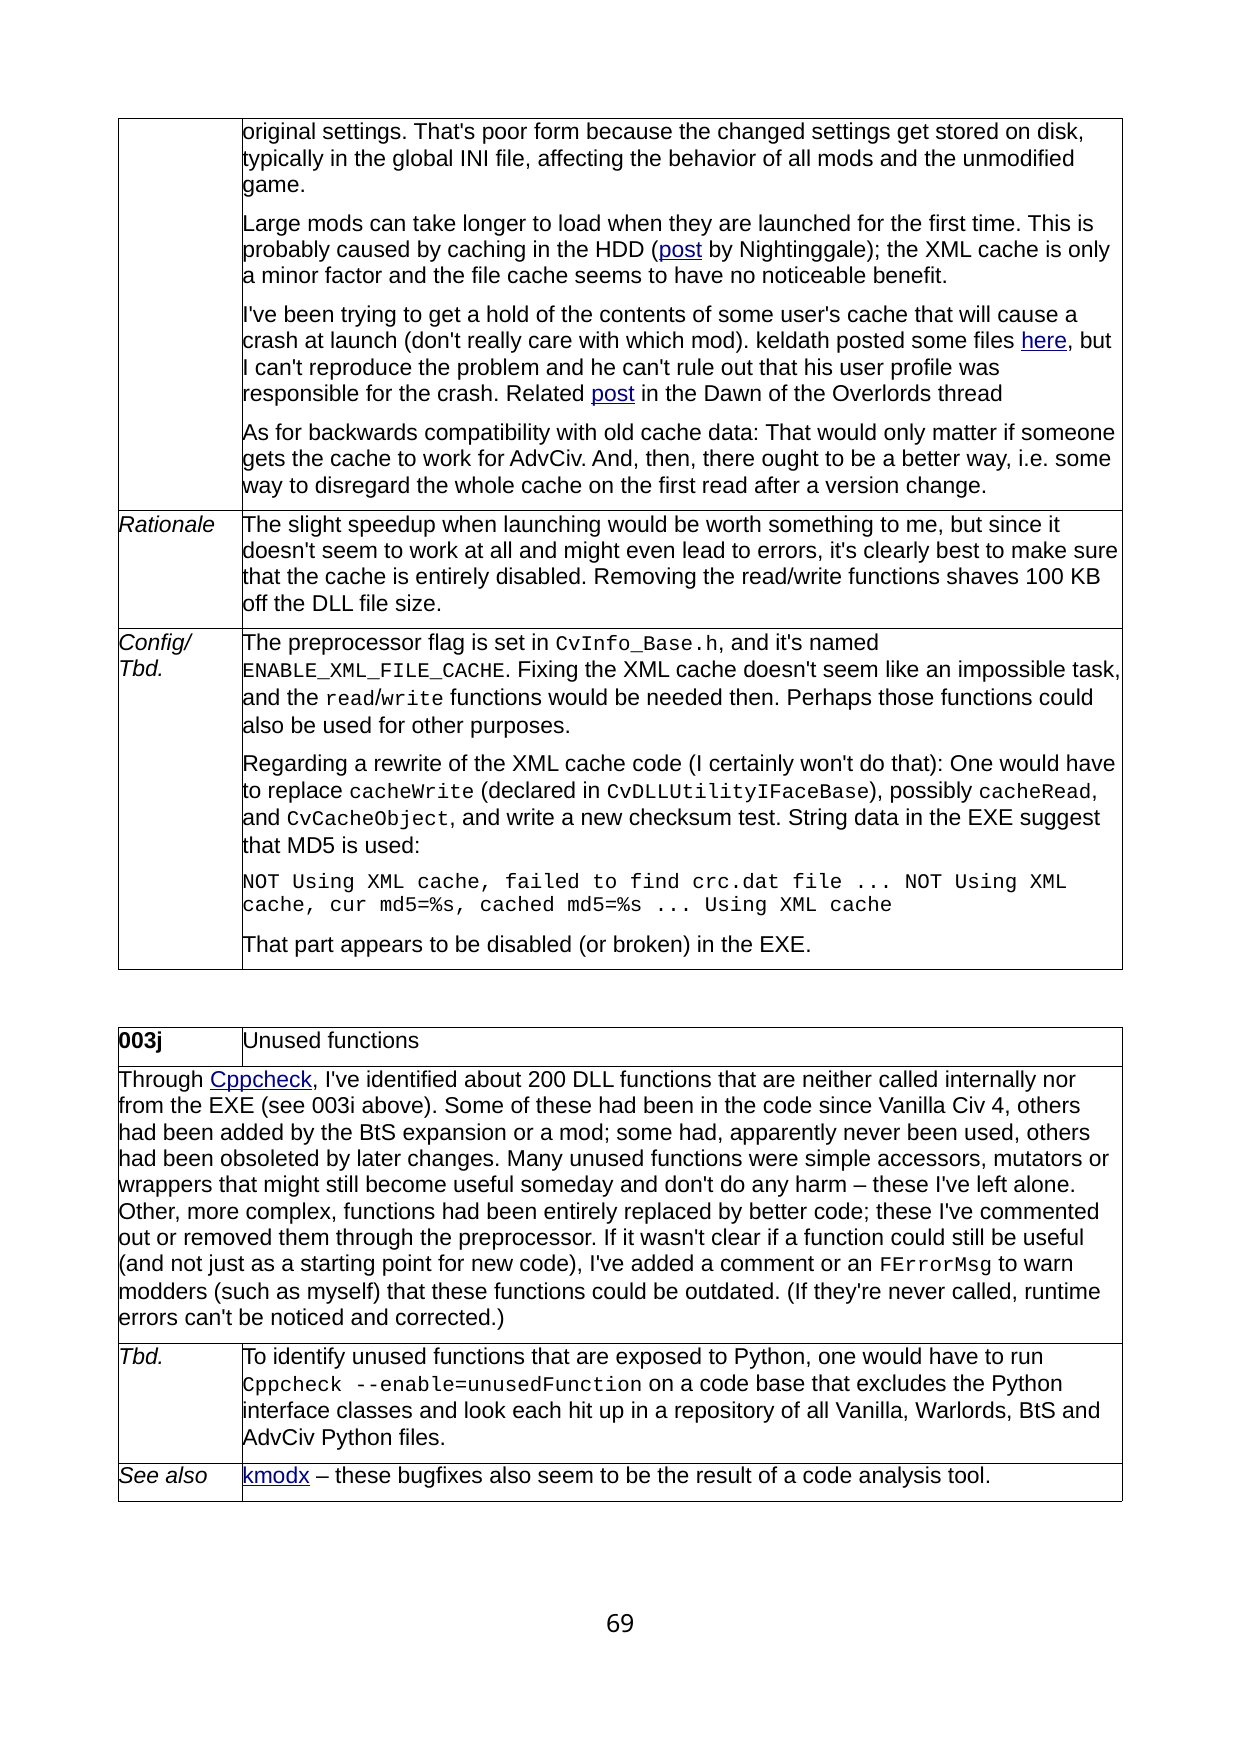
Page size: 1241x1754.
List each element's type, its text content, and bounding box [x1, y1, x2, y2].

table_cell Config/ Tbd. [119, 629, 242, 969]
table_cell The slight speedup when launching would be worth something to me, but since it doesn't seem to work at all and might even lead to errors, it's clearly best to make sure that the cache is entirely disabled. Removing the read/write functions shaves 100 KB off the DLL file size. [243, 511, 1122, 628]
table_cell Rationale [119, 511, 242, 628]
table_cell original settings. That's poor form because the changed settings get stored on disk, typically in the global INI file, affecting the behavior of all mods and the unmodified game. Large mods can take longer to load when they are launched for the first time. This is probably caused by caching in the HDD (post by Nightinggale); the XML cache is only a minor factor and the file cache seems to have no noticeable benefit. I've been trying to get a hold of the contents of some user's cache that will cause a crash at launch (don't really care with which mod). keldath posted some files here, but I can't reproduce the problem and he can't rule out that his user profile was responsible for the crash. Related post in the Dawn of the Overlords thread As for backwards compatibility with old cache data: That would only matter if someone gets the cache to work for AdvCiv. And, then, there ought to be a better way, i.e. some way to disregard the whole cache on the first read after a version change. [243, 119, 1122, 510]
table_cell [119, 119, 242, 510]
table_cell Through Cppcheck, I've identified about 200 DLL functions that are neither called internally nor from the EXE (see 003i above). Some of these had been in the code since Vanilla Civ 4, others had been added by the BtS expansion or a mod; some had, apparently never been used, others had been obsoleted by later changes. Many unused functions were simple accessors, mutators or wrappers that might still become useful someday and don't do any harm – these I've left alone. Other, more complex, functions had been entirely replaced by better code; these I've commented out or removed them through the preprocessor. If it wasn't clear if a function could still be useful (and not just as a starting point for new code), I've added a comment or an FErrorMsg to warn modders (such as myself) that these functions could be outdated. (If they're never called, runtime errors can't be noticed and corrected.) [119, 1067, 1122, 1343]
table_header 003j [119, 1028, 242, 1066]
table_cell Tbd. [119, 1344, 242, 1462]
table_cell See also [119, 1464, 242, 1501]
table_cell To identify unused functions that are exposed to Python, one would have to run Cppcheck --enable=unusedFunction on a code base that excludes the Python interface classes and look each hit up in a repository of all Vanilla, Warlords, BtS and AdvCiv Python files. [243, 1344, 1122, 1462]
table_cell The preprocessor flag is set in CvInfo_Base.h, and it's named ENABLE_XML_FILE_CACHE. Fixing the XML cache doesn't seem like an impossible task, and the read/write functions would be needed then. Perhaps those functions could also be used for other purposes. Regarding a rewrite of the XML cache code (I certainly won't do that): One would have to replace cacheWrite (declared in CvDLLUtilityIFaceBase), possibly cacheRead, and CvCacheObject, and write a new checksum test. String data in the EXE suggest that MD5 is used: NOT Using XML cache, failed to find crc.dat file ... NOT Using XML cache, cur md5=%s, cached md5=%s ... Using XML cache That part appears to be disabled (or broken) in the EXE. [243, 629, 1122, 969]
table_header Unused functions [243, 1028, 1122, 1066]
table_cell kmodx – these bugfixes also seem to be the result of a code analysis tool. [243, 1464, 1122, 1501]
